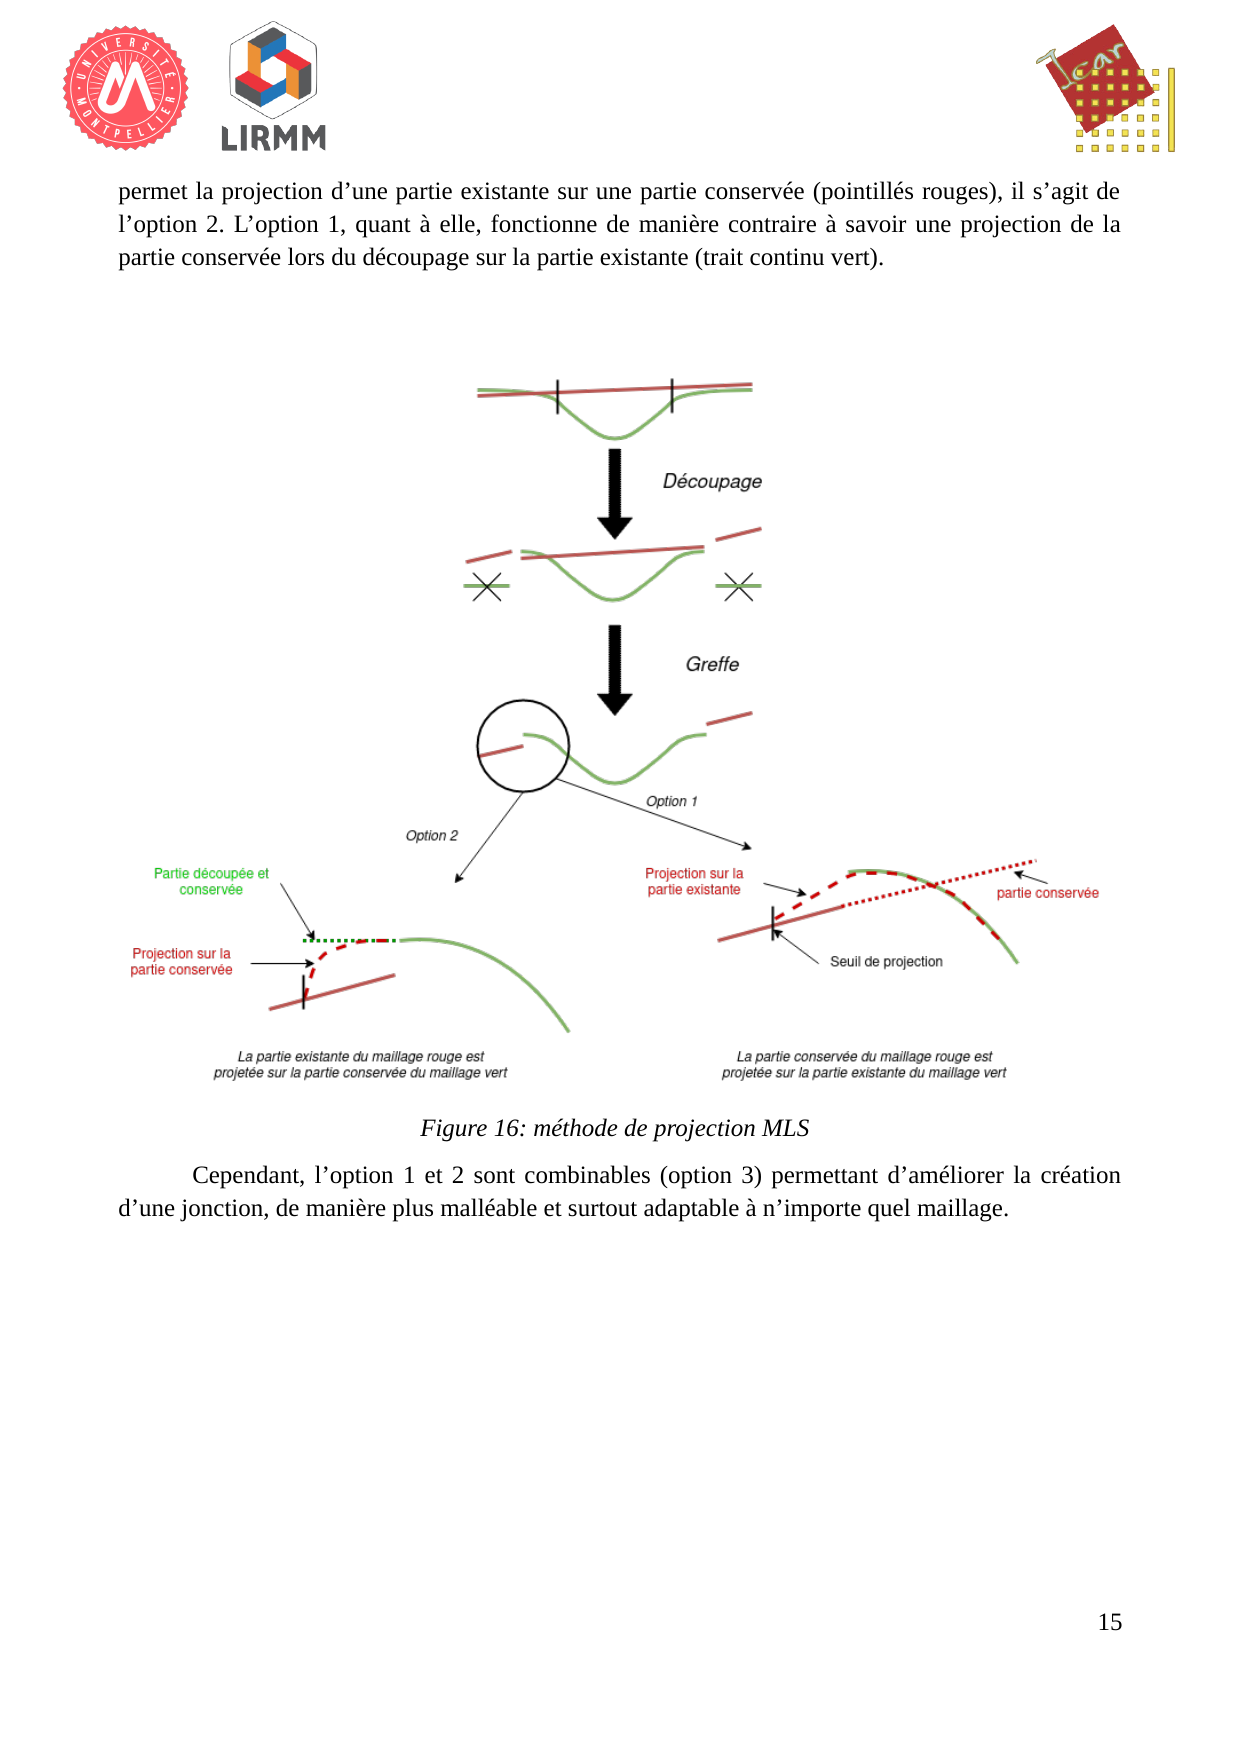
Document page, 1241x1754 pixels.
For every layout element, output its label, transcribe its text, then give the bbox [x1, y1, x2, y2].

picture [57, 13, 201, 156]
text Cependant, l’option 1 et 2 sont combinables (option 3) permettant d’améliorer la création d’une jonction, de manière plus malléable et surtout adaptable à n’importe quel maillage. [118, 1160, 1122, 1222]
text permet la projection d’une partie existante sur une partie conservée (pointillés rouges), il s’agit de l’option 2. L’option 1, quant à elle, fonctionne de manière contraire à savoir une projection de la partie conservée lors du découpage sur la partie existante (trait continu vert). [118, 176, 1122, 271]
picture [113, 377, 1118, 1113]
picture [1025, 6, 1177, 154]
text Figure 16: méthode de projection MLS [114, 1113, 1118, 1142]
picture [203, 16, 343, 155]
